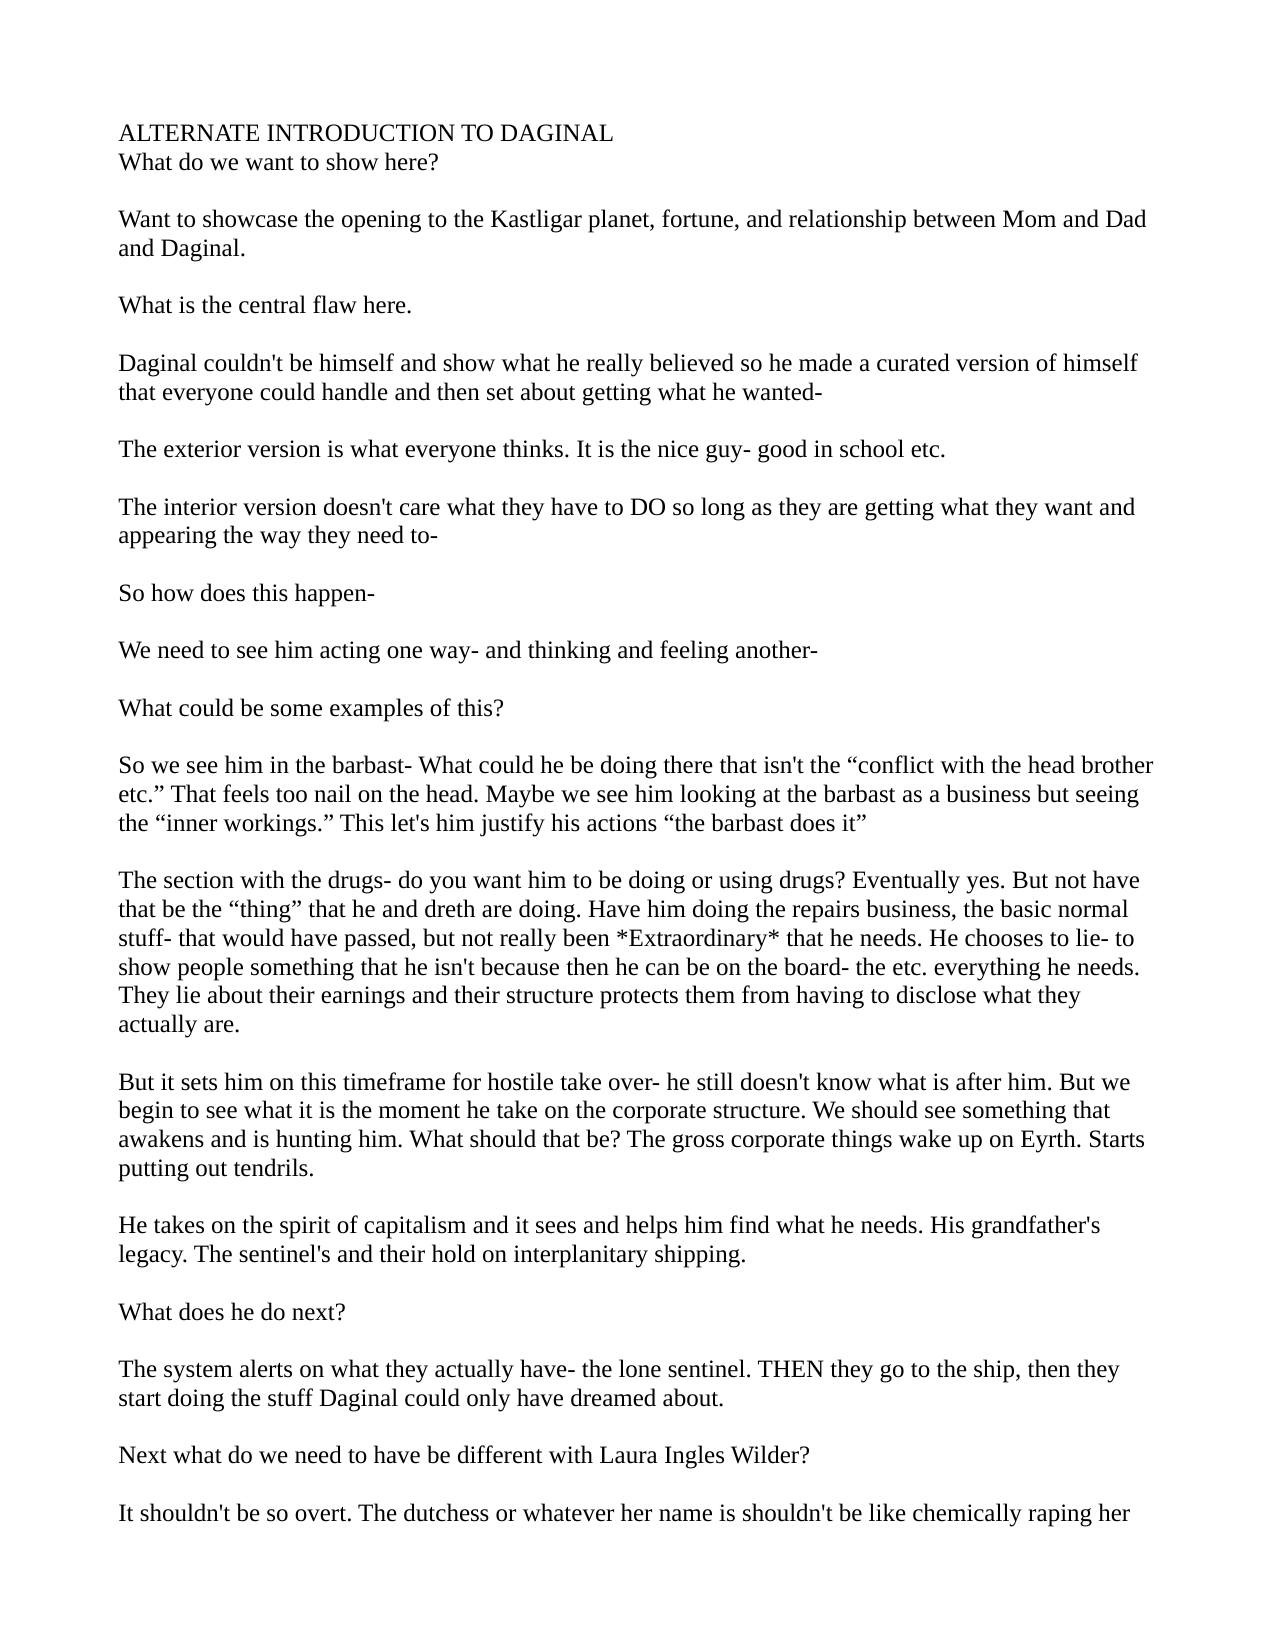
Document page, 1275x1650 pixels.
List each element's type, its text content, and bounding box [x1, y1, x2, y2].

text But it sets him on this timeframe for hostile take over- he still doesn't know what is after him. But we begin to see what it is the moment he take on the corporate structure. We should see something that awakens and is hunting him. What should that be? The gross corporate things wake up on Eyrth. Starts putting out tendrils. He takes on the spirit of capitalism and it sees and helps him find what he needs. His grandfather's legacy. The sentinel's and their hold on interplanitary shipping. [118, 1067, 1157, 1268]
text It shouldn't be so overt. The dutchess or whatever her name is shouldn't be like chemically raping her [118, 1498, 1157, 1527]
text the “inner workings.” This let's him justify his actions “the barbast does it” The section with the drugs- do you want him to be doing or using drugs? Eventually yes. But not have that be the “thing” that he and dreth are doing. Have him doing the repairs business, the basic normal stuff- that would have passed, but not really been *Extraordinary* that he needs. He chooses to lie- to show people something that he isn't because then he can be on the board- the etc. everything he needs. They lie about their earnings and their structure protects them from having to disclose what they actually are. [118, 808, 1157, 1038]
text ALTERNATE INTRODUCTION TO DAGINAL [118, 118, 1157, 147]
text What does he do next? [118, 1297, 1157, 1326]
text So how does this happen- [118, 578, 1157, 607]
text What could be some examples of this? So we see him in the barbast- What could he be doing there that isn't the “conflict with the head brother etc.” That feels too nail on the head. Maybe we see him looking at the barbast as a business but seeing [118, 693, 1157, 808]
text We need to see him acting one way- and thinking and feeling another- [118, 636, 1157, 664]
text What do we want to show here? Want to showcase the opening to the Kastligar planet, fortune, and relationship between Mom and Dad and Daginal. [118, 147, 1157, 262]
text Next what do we need to have be different with Laura Ingles Wilder? [118, 1441, 1157, 1469]
text The interior version doesn't care what they have to DO so long as they are getting what they want and appearing the way they need to- [118, 492, 1157, 549]
text The exterior version is what everyone thinks. It is the nice guy- good in school etc. [118, 434, 1157, 463]
text The system alerts on what they actually have- the lone sentinel. THEN they go to the ship, then they start doing the stuff Daginal could only have dreamed about. [118, 1354, 1157, 1412]
text What is the central flaw here. Daginal couldn't be himself and show what he really believed so he made a curated version of himself that everyone could handle and then set about getting what he wanted- [118, 291, 1157, 406]
